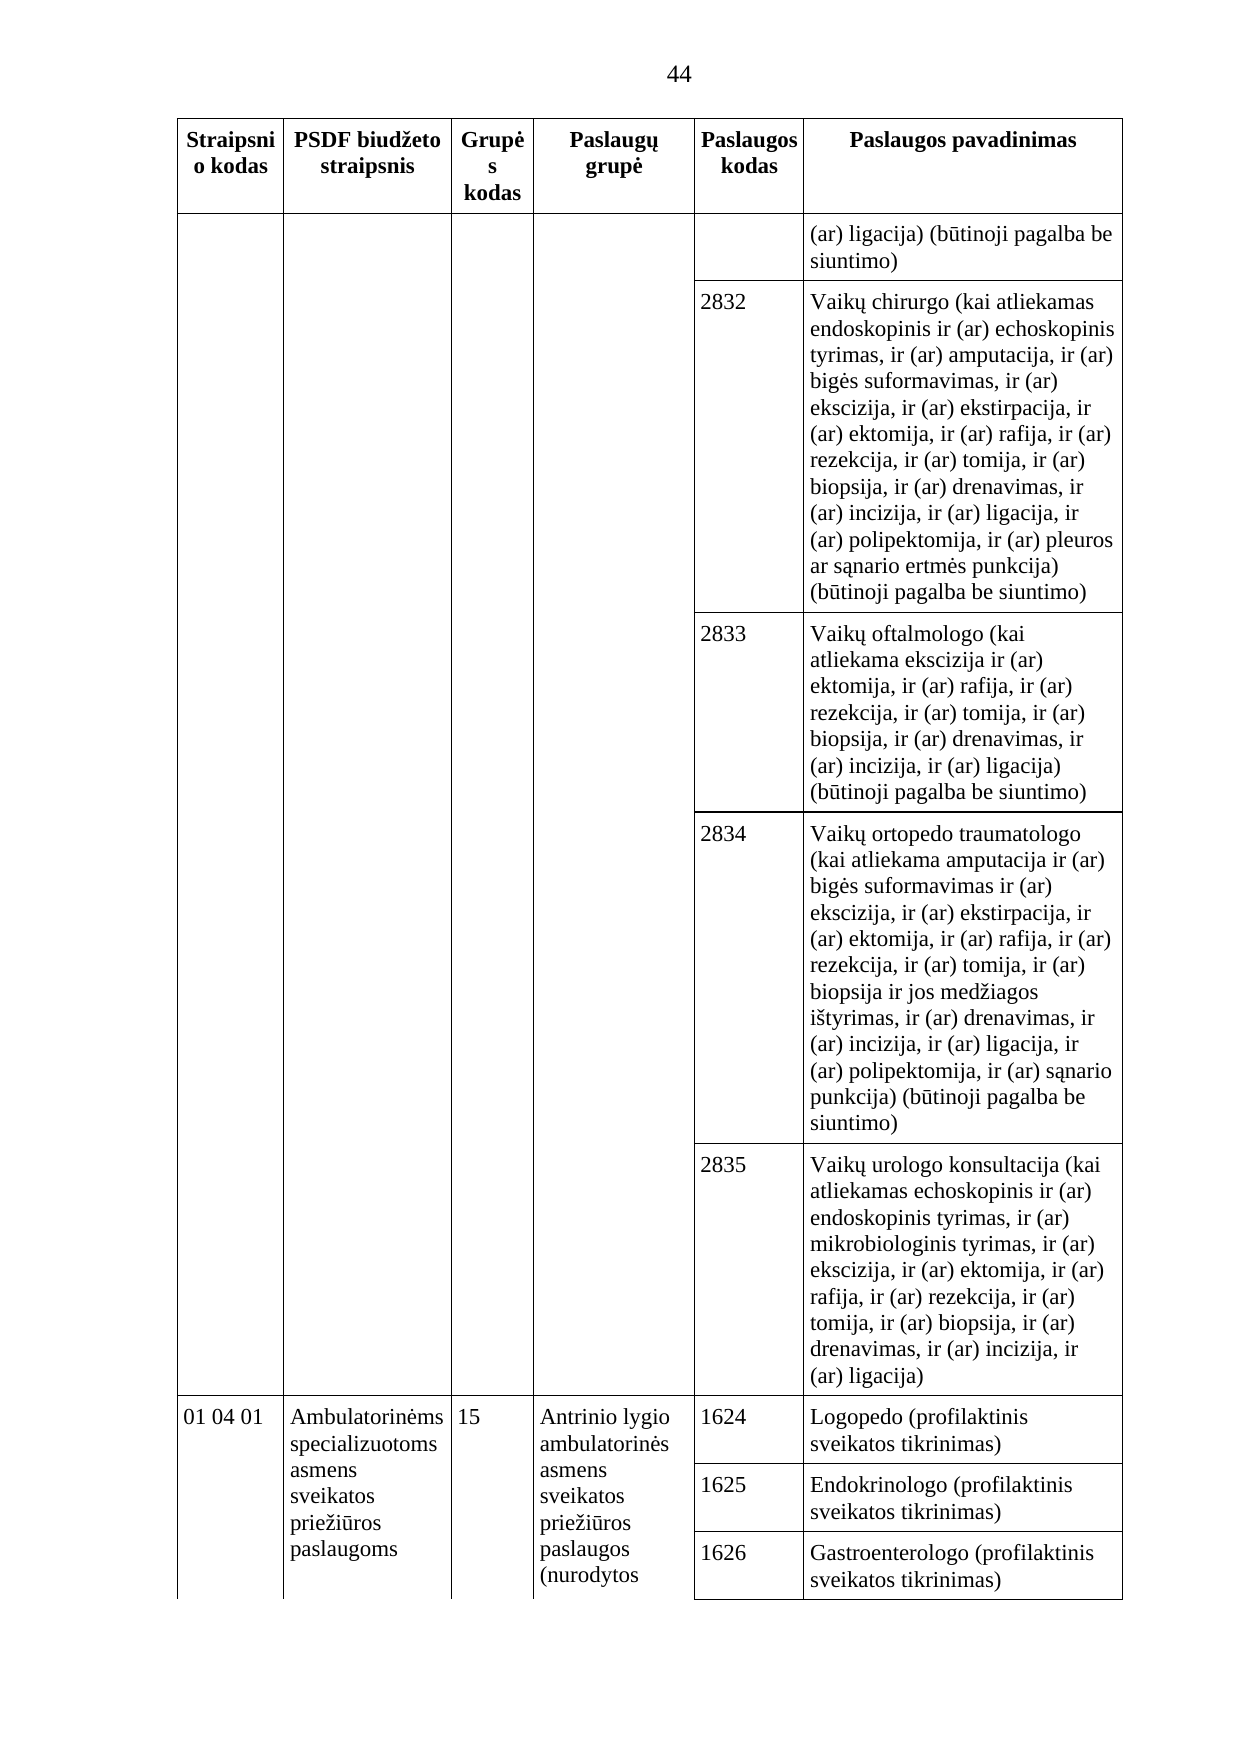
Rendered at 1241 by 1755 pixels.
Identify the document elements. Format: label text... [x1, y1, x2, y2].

table_cell [534, 214, 694, 280]
table_cell [452, 1531, 533, 1599]
table_header Paslaugos pavadinimas [804, 119, 1122, 212]
table_cell [284, 214, 451, 280]
table_cell (ar) ligacija) (būtinoji pagalba be siuntimo) [804, 214, 1122, 280]
table_cell Antrinio lygio ambulatorinės asmens sveikatos priežiūros paslaugos (nurodytos [534, 1396, 694, 1599]
table_cell 2833 [695, 613, 803, 811]
table_cell 2832 [695, 281, 803, 612]
table_cell [534, 1143, 694, 1395]
table_cell [178, 1463, 283, 1531]
table_header Paslaugos kodas [695, 119, 803, 212]
table_cell Vaikų urologo konsultacija (kai atliekamas echoskopinis ir (ar) endoskopinis tyrimas, ir (ar) mikrobiologinis tyrimas, ir (ar) ekscizija, ir (ar) ektomija, ir (ar) rafija, ir (ar) rezekcija, ir (ar) tomija, ir (ar) biopsija, ir (ar) drenavimas, ir (ar) incizija, ir (ar) ligacija) [804, 1144, 1122, 1395]
table_cell [534, 612, 694, 811]
table_cell 1625 [695, 1464, 803, 1531]
table_header PSDF biudžeto straipsnis [284, 119, 451, 212]
table_cell [178, 214, 283, 280]
table_cell Logopedo (profilaktinis sveikatos tikrinimas) [804, 1396, 1122, 1463]
table_cell [284, 1143, 451, 1395]
table_header Straipsnio kodas [178, 119, 283, 212]
table_cell [178, 811, 283, 1143]
table_cell Vaikų chirurgo (kai atliekamas endoskopinis ir (ar) echoskopinis tyrimas, ir (ar) amputacija, ir (ar) bigės suformavimas, ir (ar) ekscizija, ir (ar) ekstirpacija, ir (ar) ektomija, ir (ar) rafija, ir (ar) rezekcija, ir (ar) tomija, ir (ar) biopsija, ir (ar) drenavimas, ir (ar) incizija, ir (ar) ligacija, ir (ar) polipektomija, ir (ar) pleuros ar sąnario ertmės punkcija) (būtinoji pagalba be siuntimo) [804, 281, 1122, 612]
table_cell 1624 [695, 1396, 803, 1463]
table_cell Gastroenterologo (profilaktinis sveikatos tikrinimas) [804, 1532, 1122, 1599]
table_cell [178, 612, 283, 811]
table_cell [452, 811, 533, 1143]
table_cell Vaikų oftalmologo (kai atliekama ekscizija ir (ar) ektomija, ir (ar) rafija, ir (ar) rezekcija, ir (ar) tomija, ir (ar) biopsija, ir (ar) drenavimas, ir (ar) incizija, ir (ar) ligacija) (būtinoji pagalba be siuntimo) [804, 613, 1122, 811]
table_cell Endokrinologo (profilaktinis sveikatos tikrinimas) [804, 1464, 1122, 1531]
table_header Paslaugų grupė [534, 119, 694, 212]
table_cell 15 [452, 1396, 533, 1463]
table_cell 01 04 01 [178, 1396, 283, 1463]
table_cell 1626 [695, 1532, 803, 1599]
table_cell Vaikų ortopedo traumatologo (kai atliekama amputacija ir (ar) bigės suformavimas ir (ar) ekscizija, ir (ar) ekstirpacija, ir (ar) ektomija, ir (ar) rafija, ir (ar) rezekcija, ir (ar) tomija, ir (ar) biopsija ir jos medžiagos ištyrimas, ir (ar) drenavimas, ir (ar) incizija, ir (ar) ligacija, ir (ar) polipektomija, ir (ar) sąnario punkcija) (būtinoji pagalba be siuntimo) [804, 813, 1122, 1143]
table_cell [452, 1463, 533, 1531]
table_cell [178, 280, 283, 612]
table_cell [534, 280, 694, 612]
table_cell [534, 811, 694, 1143]
table_cell 2834 [695, 813, 803, 1143]
table_cell [695, 214, 803, 280]
table_cell Ambulatorinėms specializuotoms asmens sveikatos priežiūros paslaugoms [284, 1396, 451, 1599]
table_cell [452, 280, 533, 612]
table_cell 2835 [695, 1144, 803, 1395]
table_cell [178, 1143, 283, 1395]
table_cell [284, 280, 451, 612]
table_header Grupės kodas [452, 119, 533, 212]
table_cell [284, 811, 451, 1143]
table_cell [284, 612, 451, 811]
table_cell [178, 1531, 283, 1599]
table_cell [452, 1143, 533, 1395]
table_cell [452, 214, 533, 280]
table_cell [452, 612, 533, 811]
